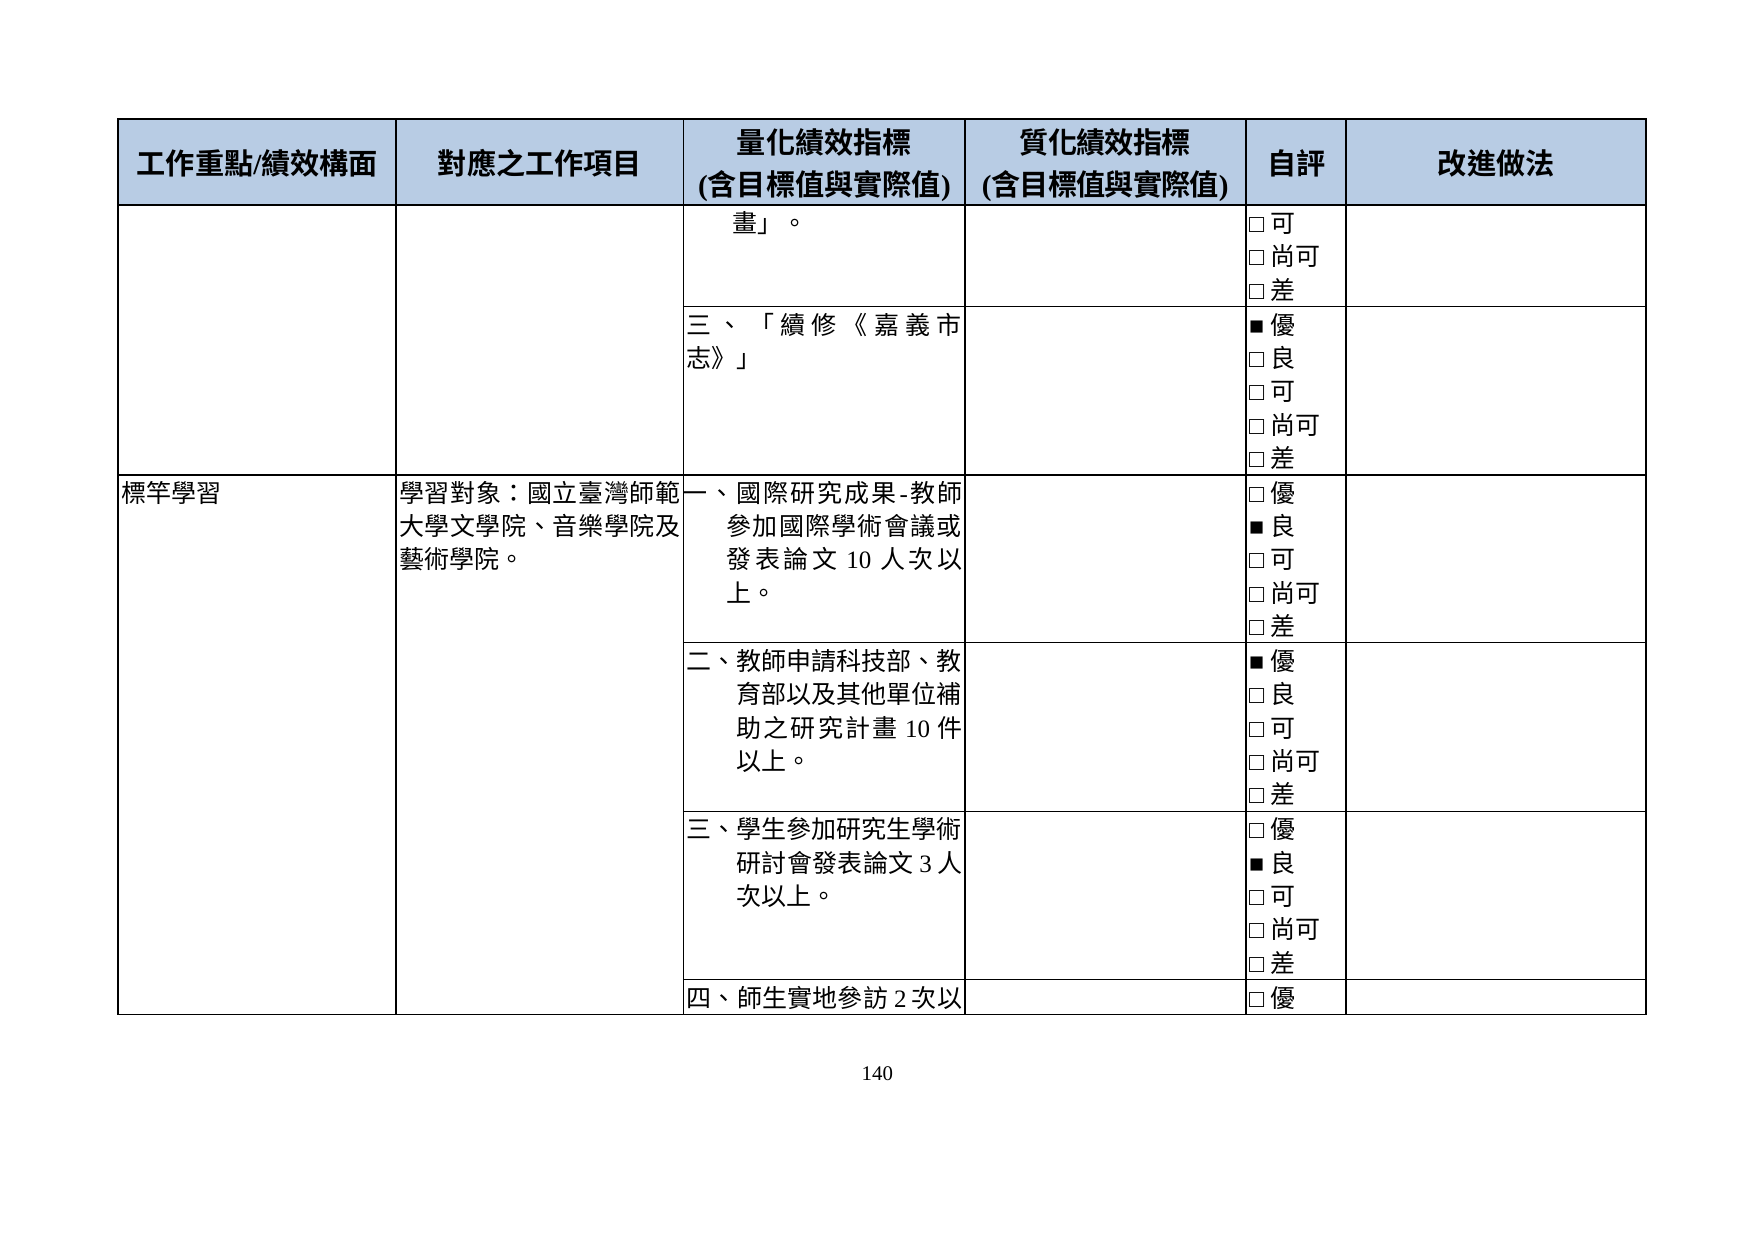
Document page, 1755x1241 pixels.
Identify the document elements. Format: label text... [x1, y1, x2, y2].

table_cell [966, 307, 1245, 474]
table_cell 學習對象：國立臺灣師範大學文學院、音樂學院及藝術學院。 [397, 476, 683, 1014]
table_cell [1347, 980, 1645, 1014]
table_cell □ 優 ■ 良 □ 可 □ 尚可 □ 差 [1247, 812, 1345, 979]
table_header 對應之工作項目 [397, 120, 683, 204]
table_cell 四、師生實地參訪2次以 [684, 980, 964, 1014]
table_cell ■ 優 □ 良 □ 可 □ 尚可 □ 差 [1247, 307, 1345, 474]
table_cell 一、國際研究成果-教師參加國際學術會議或發表論文10人次以上。 [684, 476, 964, 642]
table_cell 標竿學習 [119, 476, 395, 1014]
table_header 量化績效指標 (含目標值與實際值) [684, 120, 964, 204]
table_header 工作重點/績效構面 [119, 120, 395, 204]
table_cell [397, 206, 683, 474]
table_cell [966, 643, 1245, 811]
table_header 自評 [1247, 120, 1345, 204]
table_cell [1347, 206, 1645, 306]
table_cell 三、「續修《嘉義市志》」 [684, 307, 964, 474]
table_cell [1347, 307, 1645, 474]
table_cell 二、教師申請科技部、教育部以及其他單位補助之研究計畫10件以上。 [684, 643, 964, 811]
table_cell □ 優 [1247, 980, 1345, 1014]
table_cell [966, 476, 1245, 642]
table_cell [1347, 812, 1645, 979]
table_cell ■ 優 □ 良 □ 可 □ 尚可 □ 差 [1247, 643, 1345, 811]
table_header 質化績效指標 (含目標值與實際值) [966, 120, 1245, 204]
table_cell 畫」。 [684, 206, 964, 306]
table_cell [119, 206, 395, 474]
table_header 改進做法 [1347, 120, 1645, 204]
table_cell □ 可 □ 尚可 □ 差 [1247, 206, 1345, 306]
table_cell [1347, 643, 1645, 811]
table_cell [966, 812, 1245, 979]
table_cell 三、學生參加研究生學術研討會發表論文3人次以上。 [684, 812, 964, 979]
table_cell □ 優 ■ 良 □ 可 □ 尚可 □ 差 [1247, 476, 1345, 642]
table_cell [966, 206, 1245, 306]
table_cell [1347, 476, 1645, 642]
table_cell [966, 980, 1245, 1014]
